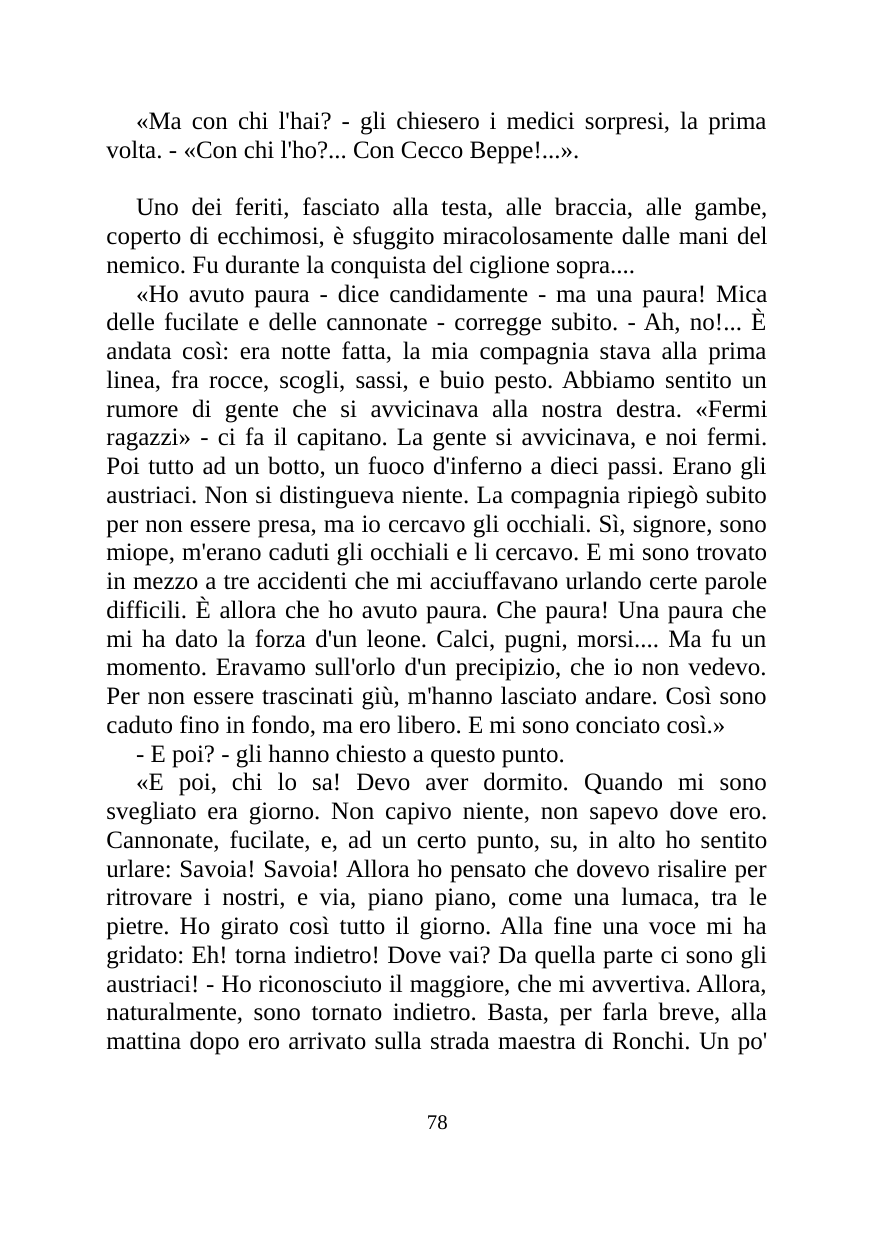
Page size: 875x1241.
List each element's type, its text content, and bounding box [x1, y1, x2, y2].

text «Ho avuto paura - dice candidamente - ma una paura! Mica delle fucilate e delle cannonate - corregge subito. - Ah, no!... È andata così: era notte fatta, la mia compagnia stava alla prima linea, fra rocce, scogli, sassi, e buio pesto. Abbiamo sentito un rumore di gente che si avvicinava alla nostra destra. «Fermi ragazzi» - ci fa il capitano. La gente si avvicinava, e noi fermi. Poi tutto ad un botto, un fuoco d'inferno a dieci passi. Erano gli austriaci. Non si distingueva niente. La compagnia ripiegò subito per non essere presa, ma io cercavo gli occhiali. Sì, signore, sono miope, m'erano caduti gli occhiali e li cercavo. E mi sono trovato in mezzo a tre accidenti che mi acciuffavano urlando certe parole difficili. È allora che ho avuto paura. Che paura! Una paura che mi ha dato la forza d'un leone. Calci, pugni, morsi.... Ma fu un momento. Eravamo sull'orlo d'un precipizio, che io non vedevo. Per non essere trascinati giù, m'hanno lasciato andare. Così sono caduto fino in fondo, ma ero libero. E mi sono conciato così.» [106, 279, 768, 739]
text - E poi? - gli hanno chiesto a questo punto. [106, 739, 768, 767]
text Uno dei feriti, fasciato alla testa, alle braccia, alle gambe, coperto di ecchimosi, è sfuggito miracolosamente dalle mani del nemico. Fu durante la conquista del ciglione sopra.... [106, 192, 768, 279]
text «Ma con chi l'hai? - gli chiesero i medici sorpresi, la prima volta. - «Con chi l'ho?... Con Cecco Beppe!...». [106, 106, 768, 164]
text «E poi, chi lo sa! Devo aver dormito. Quando mi sono svegliato era giorno. Non capivo niente, non sapevo dove ero. Cannonate, fucilate, e, ad un certo punto, su, in alto ho sentito urlare: Savoia! Savoia! Allora ho pensato che dovevo risalire per ritrovare i nostri, e via, piano piano, come una lumaca, tra le pietre. Ho girato così tutto il giorno. Alla fine una voce mi ha gridato: Eh! torna indietro! Dove vai? Da quella parte ci sono gli austriaci! - Ho riconosciuto il maggiore, che mi avvertiva. Allora, naturalmente, sono tornato indietro. Basta, per farla breve, alla mattina dopo ero arrivato sulla strada maestra di Ronchi. Un po' [106, 767, 768, 1055]
